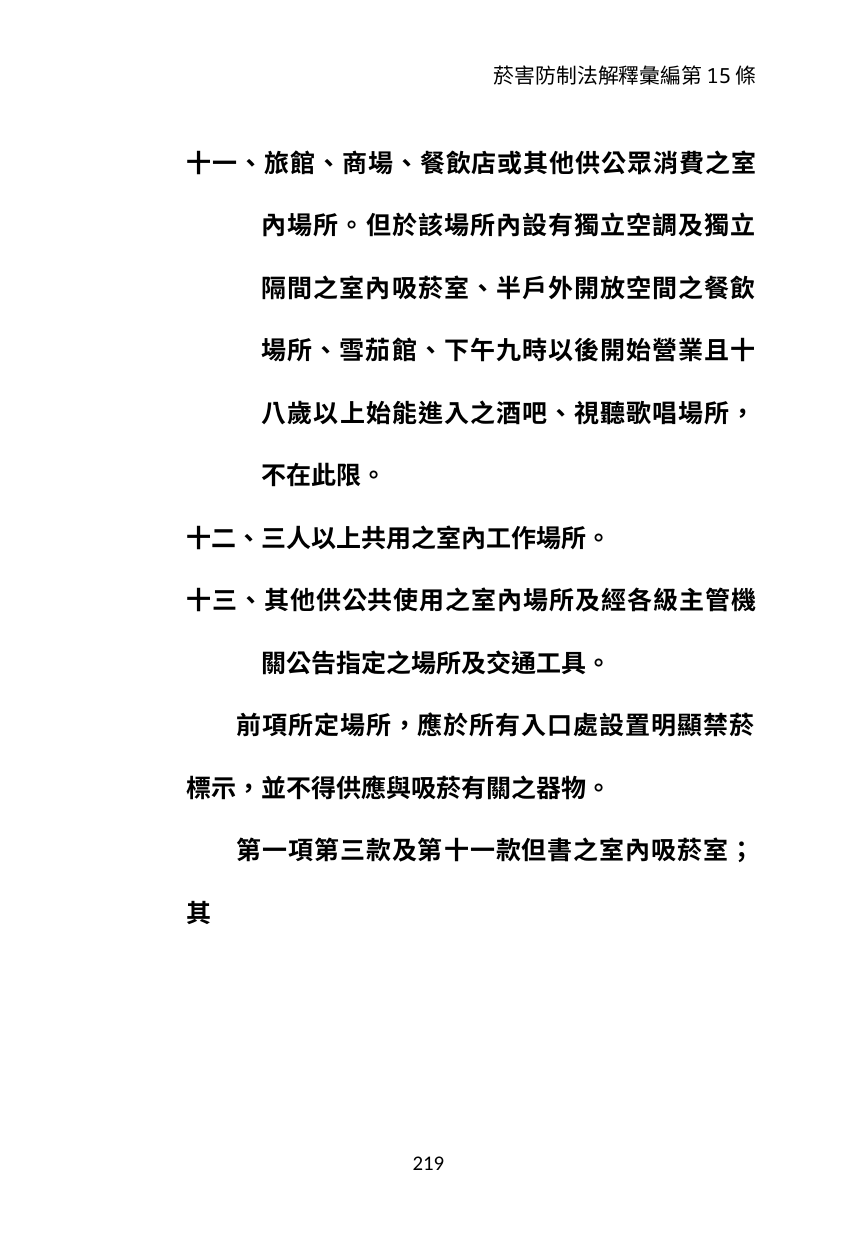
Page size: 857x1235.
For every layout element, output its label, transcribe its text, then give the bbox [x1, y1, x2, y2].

list 前項所定場所，應於所有入口處設置明顯禁菸標示，並不得供應與吸菸有關之器物。 [186, 682, 756, 807]
list 十三、其他供公共使用之室內場所及經各級主管機關公告指定之場所及交通工具。 [186, 557, 756, 682]
list 十一、旅館、商場、餐飲店或其他供公眾消費之室內場所。但於該場所內設有獨立空調及獨立隔間之室內吸菸室、半戶外開放空間之餐飲場所、雪茄館、下午九時以後開始營業且十八歲以上始能進入之酒吧、視聽歌唱場所，不在此限。 [186, 119, 756, 494]
list 十二、三人以上共用之室內工作場所。 [186, 494, 756, 557]
list 第一項第三款及第十一款但書之室內吸菸室；其 [186, 807, 756, 932]
